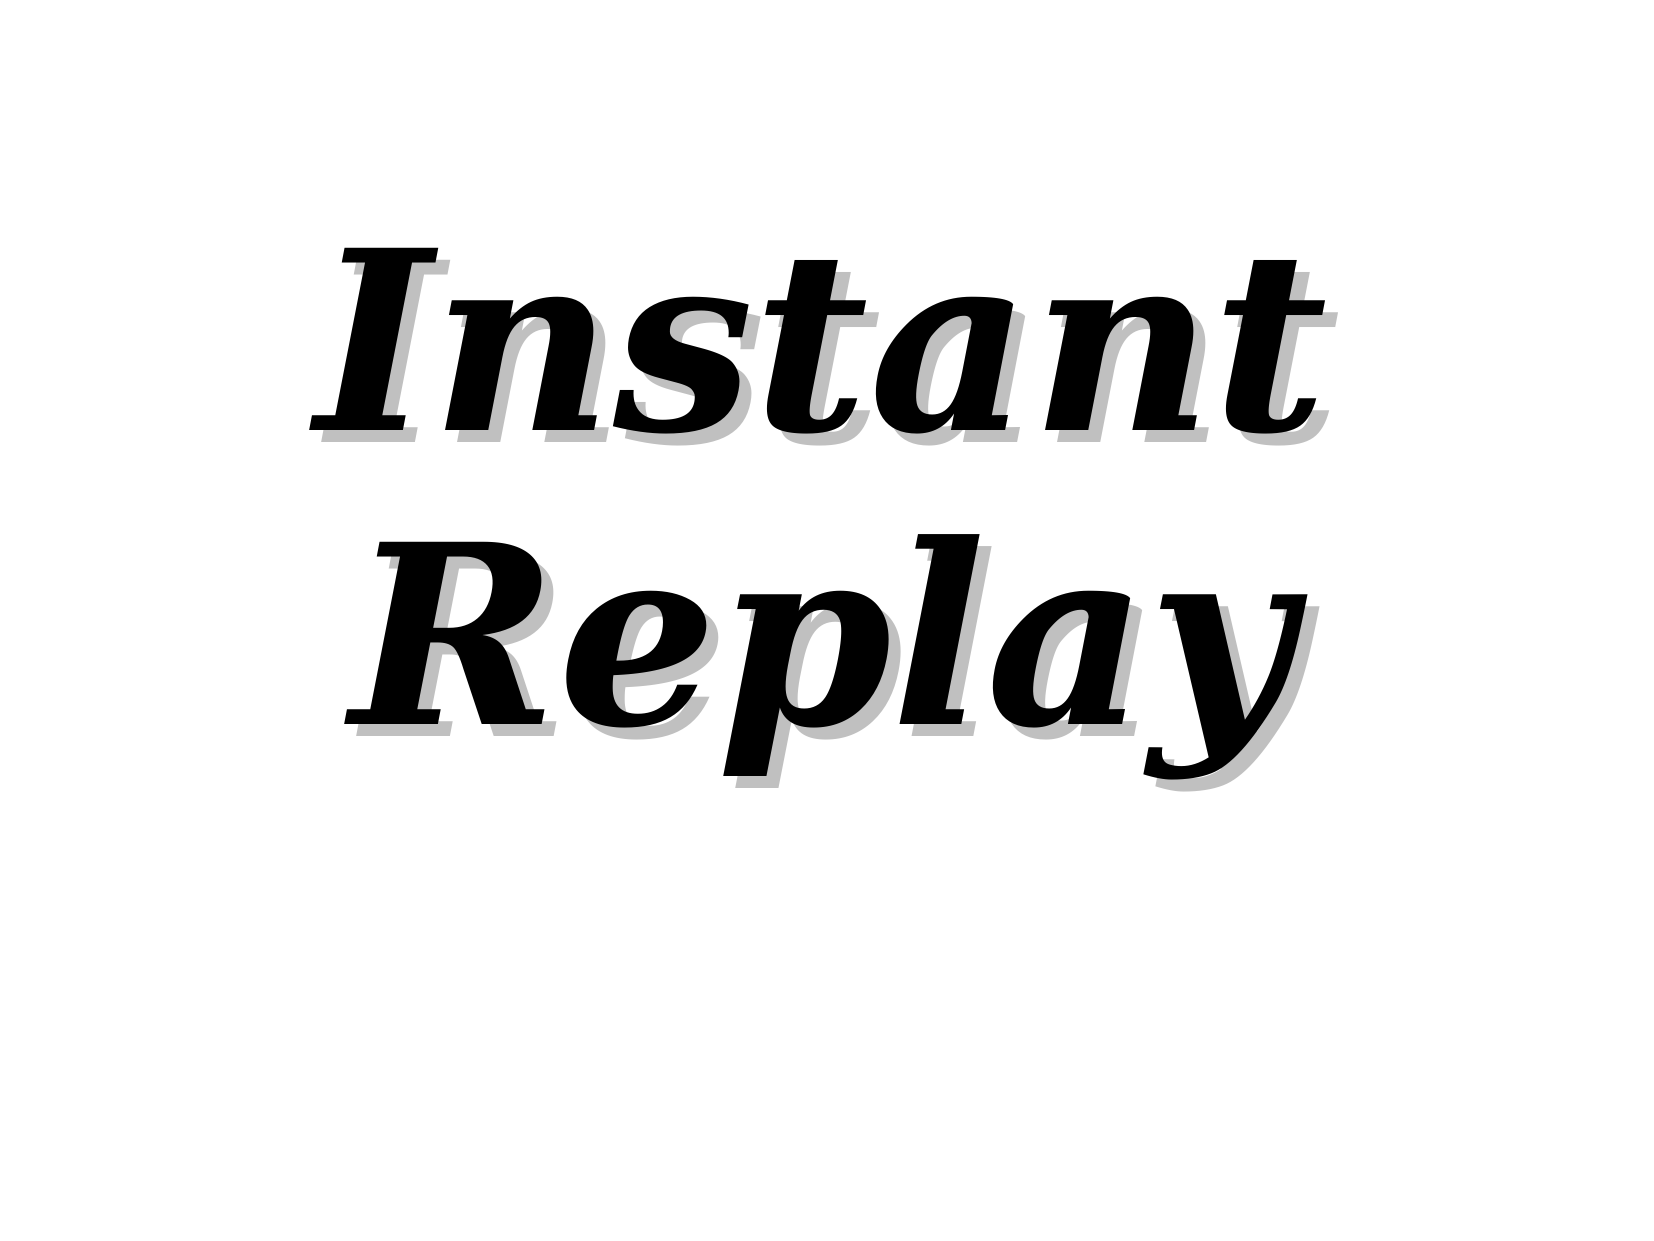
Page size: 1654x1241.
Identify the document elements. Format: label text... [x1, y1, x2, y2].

title Instant Replay [116, 196, 1528, 784]
